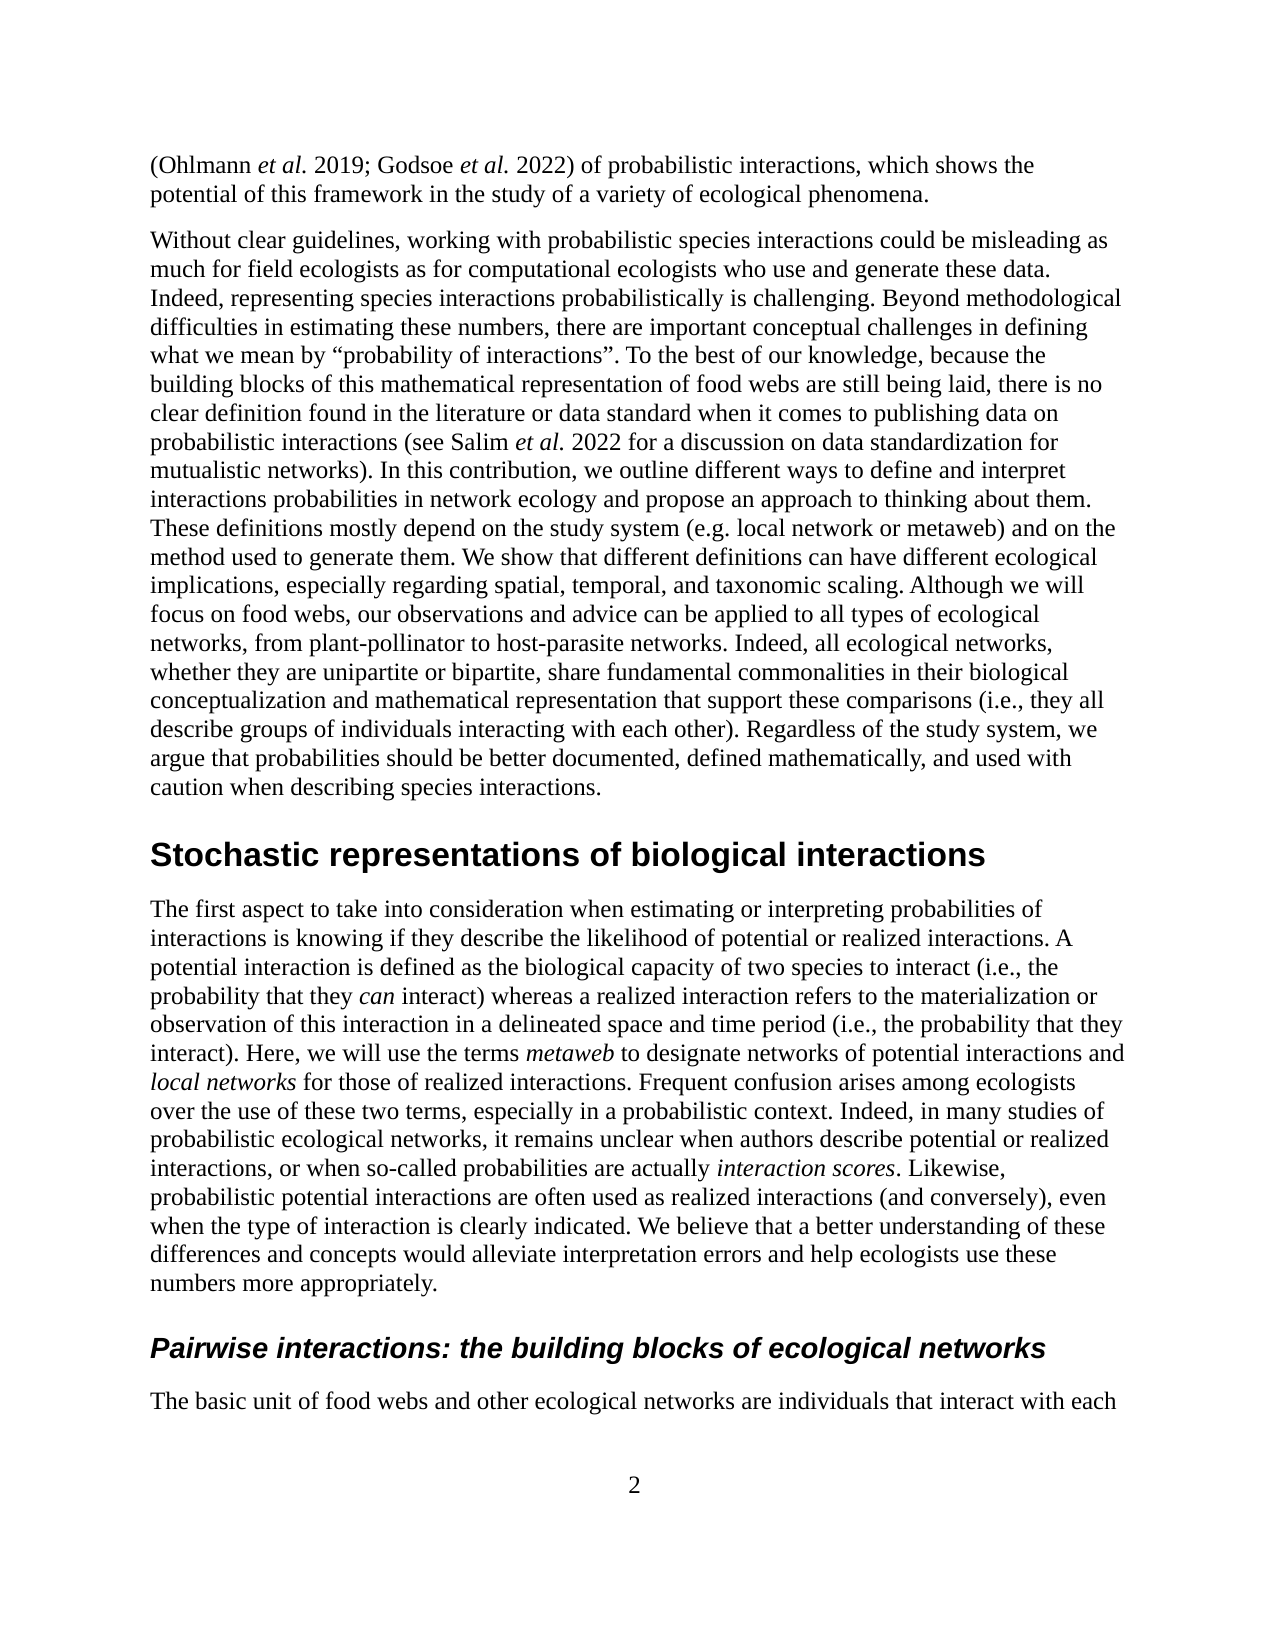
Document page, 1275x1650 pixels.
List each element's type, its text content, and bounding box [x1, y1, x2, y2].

text The basic unit of food webs and other ecological networks are individuals that interact with each [150, 1386, 1125, 1415]
subtitle Stochastic representations of biological interactions [150, 834, 1125, 873]
text The first aspect to take into consideration when estimating or interpreting probabilities of interactions is knowing if they describe the likelihood of potential or realized interactions. A potential interaction is defined as the biological capacity of two species to interact (i.e., the probability that they can interact) whereas a realized interaction refers to the materialization or observation of this interaction in a delineated space and time period (i.e., the probability that they interact). Here, we will use the terms metaweb to designate networks of potential interactions and local networks for those of realized interactions. Frequent confusion arises among ecologists over the use of these two terms, especially in a probabilistic context. Indeed, in many studies of probabilistic ecological networks, it remains unclear when authors describe potential or realized interactions, or when so-called probabilities are actually interaction scores. Likewise, probabilistic potential interactions are often used as realized interactions (and conversely), even when the type of interaction is clearly indicated. We believe that a better understanding of these differences and concepts would alleviate interpretation errors and help ecologists use these numbers more appropriately. [150, 894, 1125, 1297]
text Without clear guidelines, working with probabilistic species interactions could be misleading as much for field ecologists as for computational ecologists who use and generate these data. Indeed, representing species interactions probabilistically is challenging. Beyond methodological difficulties in estimating these numbers, there are important conceptual challenges in defining what we mean by “probability of interactions”. To the best of our knowledge, because the building blocks of this mathematical representation of food webs are still being laid, there is no clear definition found in the literature or data standard when it comes to publishing data on probabilistic interactions (see Salim et al. 2022 for a discussion on data standardization for mutualistic networks). In this contribution, we outline different ways to define and interpret interactions probabilities in network ecology and propose an approach to thinking about them. These definitions mostly depend on the study system (e.g. local network or metaweb) and on the method used to generate them. We show that different definitions can have different ecological implications, especially regarding spatial, temporal, and taxonomic scaling. Although we will focus on food webs, our observations and advice can be applied to all types of ecological networks, from plant-pollinator to host-parasite networks. Indeed, all ecological networks, whether they are unipartite or bipartite, share fundamental commonalities in their biological conceptualization and mathematical representation that support these comparisons (i.e., they all describe groups of individuals interacting with each other). Regardless of the study system, we argue that probabilities should be better documented, defined mathematically, and used with caution when describing species interactions. [150, 225, 1125, 800]
text (Ohlmann et al. 2019; Godsoe et al. 2022) of probabilistic interactions, which shows the potential of this framework in the study of a variety of ecological phenomena. [150, 150, 1125, 207]
subtitle Pairwise interactions: the building blocks of ecological networks [150, 1331, 1125, 1364]
